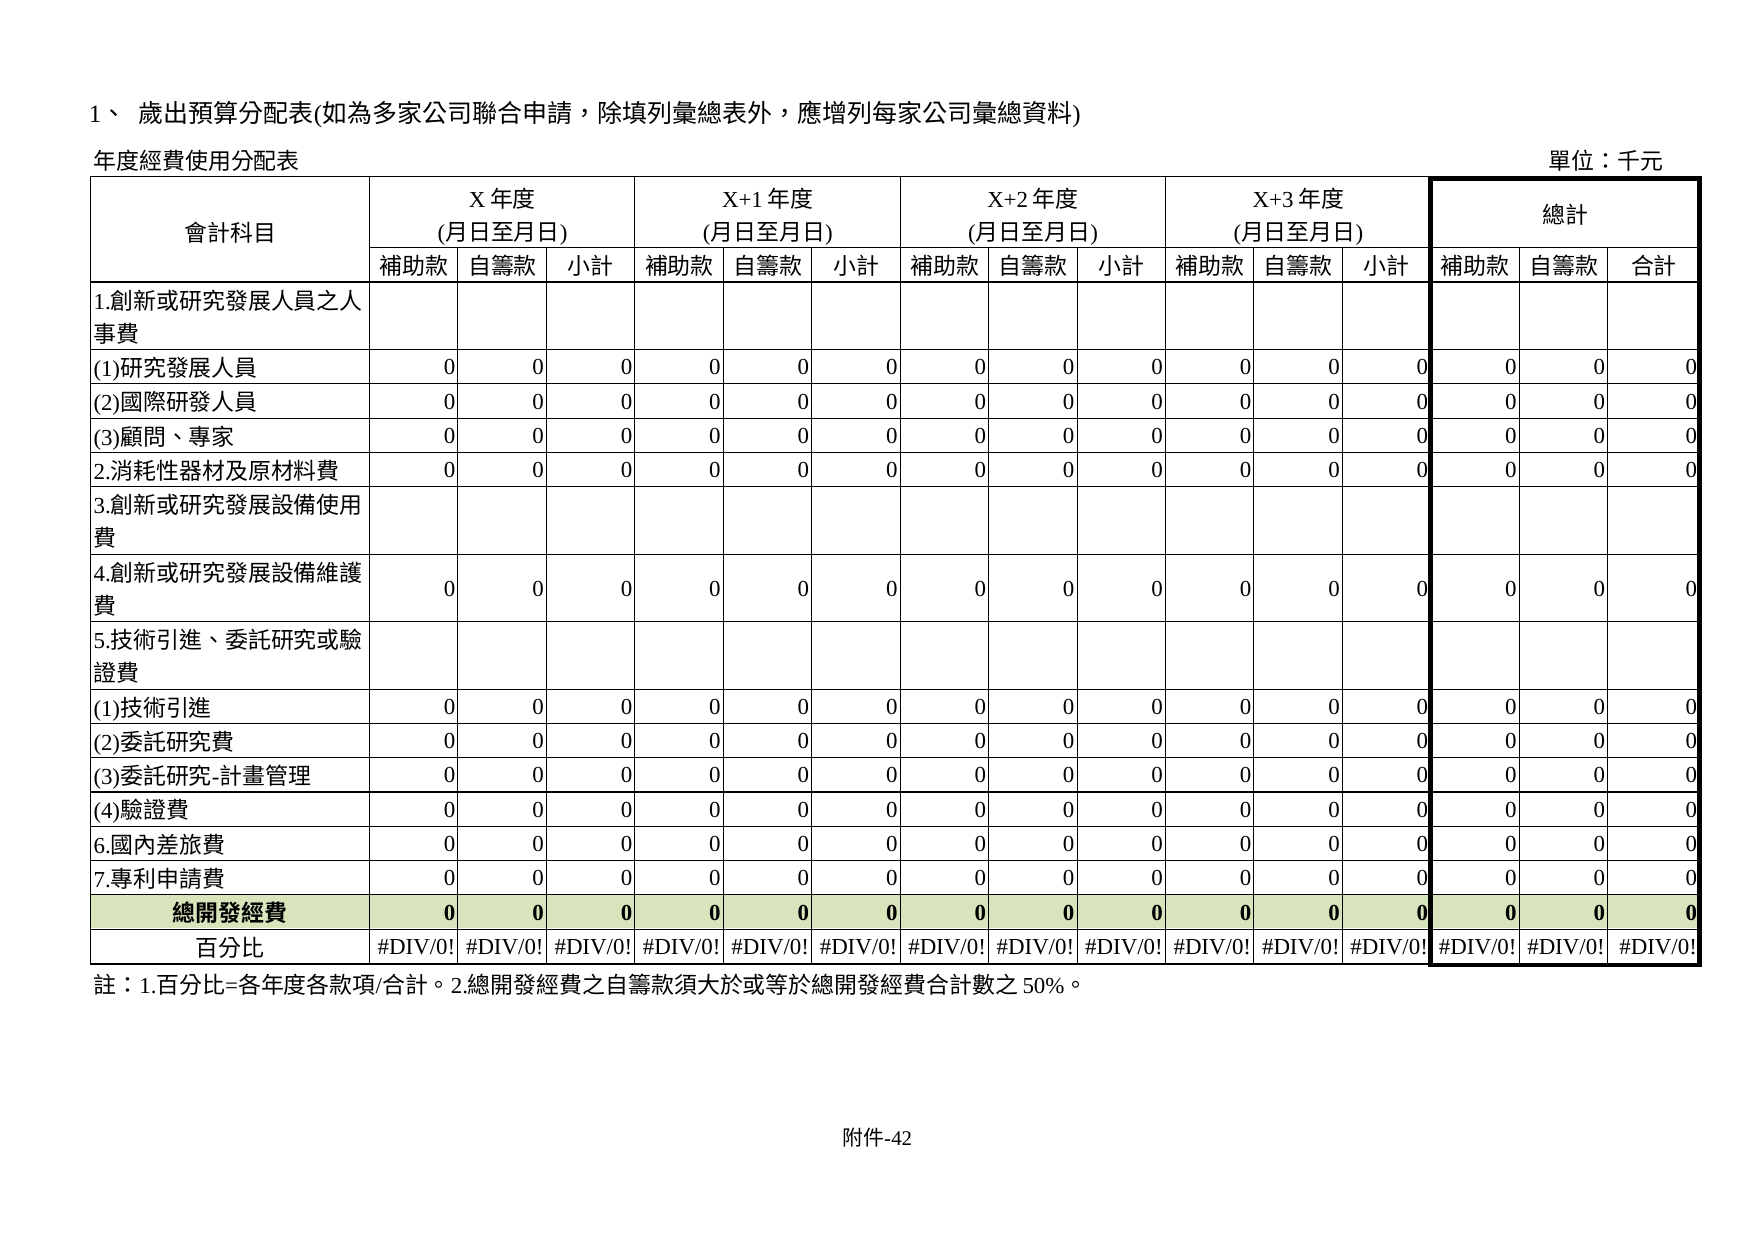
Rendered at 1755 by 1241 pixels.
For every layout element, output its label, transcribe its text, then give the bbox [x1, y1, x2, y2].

table_cell 0 [1343, 555, 1428, 621]
table_cell #DIV/0! [458, 930, 546, 963]
table_cell 0 [370, 690, 457, 723]
table_cell 0 [635, 384, 723, 417]
table_cell 0 [1078, 453, 1165, 486]
table_cell #DIV/0! [370, 930, 457, 963]
table_cell 0 [1343, 895, 1428, 928]
table_cell 0 [1078, 724, 1165, 757]
table_cell [547, 487, 634, 553]
table_cell [1608, 283, 1697, 349]
table_cell 2.消耗性器材及原材料費 [91, 453, 369, 486]
table_cell 0 [724, 793, 811, 826]
table_cell [635, 622, 723, 688]
table_cell 0 [458, 758, 546, 791]
table_cell 0 [370, 384, 457, 417]
table_cell [812, 487, 900, 553]
table_cell 0 [1433, 350, 1519, 383]
table_cell [547, 283, 634, 349]
table_cell 0 [370, 827, 457, 860]
table_cell #DIV/0! [635, 930, 723, 963]
table_cell 自籌款 [1254, 248, 1342, 281]
table_cell 0 [547, 690, 634, 723]
table_cell 0 [1078, 419, 1165, 452]
table_cell [635, 283, 723, 349]
table_cell 小計 [547, 248, 634, 281]
table_cell 0 [1166, 350, 1253, 383]
table_cell [989, 283, 1077, 349]
table_cell #DIV/0! [1078, 930, 1165, 963]
table_cell 0 [1078, 827, 1165, 860]
table_cell 0 [1254, 350, 1342, 383]
table_cell 0 [635, 350, 723, 383]
table_cell 0 [547, 758, 634, 791]
table_cell 3.創新或研究發展設備使用費 [91, 487, 369, 553]
table_cell #DIV/0! [901, 930, 988, 963]
table_cell 0 [1166, 724, 1253, 757]
table_cell 0 [1520, 690, 1607, 723]
table_cell 0 [1520, 724, 1607, 757]
table_cell 0 [635, 895, 723, 928]
table_cell (3)顧問、專家 [91, 419, 369, 452]
table_cell 0 [1078, 690, 1165, 723]
table_cell 0 [458, 724, 546, 757]
table_cell #DIV/0! [1433, 930, 1519, 963]
table_cell 0 [1520, 419, 1607, 452]
table_cell 0 [635, 827, 723, 860]
table_cell 0 [458, 350, 546, 383]
table_cell 0 [812, 895, 900, 928]
table_cell [370, 622, 457, 688]
table_cell 0 [812, 384, 900, 417]
table_cell 0 [1520, 555, 1607, 621]
table_cell [724, 283, 811, 349]
table_cell 0 [989, 555, 1077, 621]
table_cell 0 [635, 453, 723, 486]
table_cell 0 [989, 419, 1077, 452]
table_cell 4.創新或研究發展設備維護費 [91, 555, 369, 621]
table_cell 5.技術引進、委託研究或驗證費 [91, 622, 369, 688]
table_cell 0 [724, 350, 811, 383]
table_cell [1520, 622, 1607, 688]
table_cell [901, 487, 988, 553]
table_cell 0 [635, 793, 723, 826]
table_cell 7.專利申請費 [91, 861, 369, 894]
table_cell 0 [1520, 758, 1607, 791]
table_cell 0 [370, 350, 457, 383]
table_cell 0 [1433, 793, 1519, 826]
table_cell 0 [1608, 555, 1697, 621]
table_cell 0 [901, 384, 988, 417]
table_cell 0 [901, 895, 988, 928]
table_cell [1166, 487, 1253, 553]
table_cell 0 [635, 419, 723, 452]
table_cell 0 [1343, 350, 1428, 383]
table_cell 0 [901, 827, 988, 860]
table_cell 0 [1254, 724, 1342, 757]
table_cell 會計科目 [91, 177, 369, 281]
table_cell 0 [1433, 453, 1519, 486]
table_cell [724, 487, 811, 553]
table_cell [1166, 622, 1253, 688]
table_cell 0 [547, 861, 634, 894]
table_cell [1254, 622, 1342, 688]
table_cell 補助款 [635, 248, 723, 281]
table_cell 0 [1166, 895, 1253, 928]
table_header 年度經費使用分配表 單位：千元 [90, 143, 1695, 176]
table_cell 0 [1078, 350, 1165, 383]
table_cell #DIV/0! [989, 930, 1077, 963]
table_cell 0 [1078, 793, 1165, 826]
table_cell [812, 283, 900, 349]
table_cell [1520, 283, 1607, 349]
table_cell 0 [1433, 384, 1519, 417]
table_cell 0 [458, 384, 546, 417]
table_cell 0 [370, 895, 457, 928]
table_cell 0 [1520, 895, 1607, 928]
table_cell 自籌款 [989, 248, 1077, 281]
table_cell 總開發經費 [91, 895, 369, 928]
table_cell 0 [1254, 384, 1342, 417]
table_cell 0 [812, 555, 900, 621]
table_cell 補助款 [1433, 248, 1519, 281]
table_cell 0 [1254, 419, 1342, 452]
table_cell 0 [1520, 827, 1607, 860]
table_cell 0 [989, 861, 1077, 894]
table_cell 0 [458, 690, 546, 723]
table_cell [1078, 622, 1165, 688]
table_cell 0 [635, 758, 723, 791]
table_cell 0 [547, 724, 634, 757]
table_cell 0 [812, 350, 900, 383]
table_cell 0 [458, 453, 546, 486]
table_cell X+2年度 (月日至月日) [901, 177, 1165, 247]
table_cell 0 [1608, 350, 1697, 383]
table_cell 0 [1254, 758, 1342, 791]
table_cell (3)委託研究-計畫管理 [91, 758, 369, 791]
table_cell 小計 [1078, 248, 1165, 281]
table_cell [901, 283, 988, 349]
table_cell 0 [370, 419, 457, 452]
table_cell 註：1.百分比=各年度各款項/合計。2.總開發經費之自籌款須大於或等於總開發經費合計數之50%。 [90, 965, 1695, 1001]
table_cell 0 [812, 827, 900, 860]
table_cell 0 [458, 895, 546, 928]
table_cell 0 [724, 758, 811, 791]
table_cell [1254, 487, 1342, 553]
table_cell 0 [1078, 758, 1165, 791]
table_cell 0 [547, 350, 634, 383]
table_cell #DIV/0! [1254, 930, 1342, 963]
table_cell 0 [1343, 419, 1428, 452]
table_cell 0 [635, 690, 723, 723]
table_cell 0 [1254, 690, 1342, 723]
table_cell 0 [1078, 555, 1165, 621]
table_cell 0 [1608, 384, 1697, 417]
table_cell 0 [1166, 793, 1253, 826]
table_cell 0 [812, 453, 900, 486]
table_cell #DIV/0! [547, 930, 634, 963]
table_cell 0 [1343, 690, 1428, 723]
table_cell #DIV/0! [1608, 930, 1697, 963]
table_cell 0 [901, 758, 988, 791]
table_cell 0 [1254, 453, 1342, 486]
table_cell 0 [1254, 827, 1342, 860]
table_cell 0 [458, 861, 546, 894]
table_cell #DIV/0! [724, 930, 811, 963]
table_cell 0 [989, 453, 1077, 486]
table_cell 6.國內差旅費 [91, 827, 369, 860]
table_cell 補助款 [901, 248, 988, 281]
table_cell [1078, 487, 1165, 553]
table_cell (2)委託研究費 [91, 724, 369, 757]
table_cell 0 [1520, 384, 1607, 417]
table_cell 合計 [1608, 248, 1697, 281]
table_cell 總計 [1433, 181, 1697, 247]
table_cell [724, 622, 811, 688]
table_cell 0 [1433, 758, 1519, 791]
table_cell 0 [1433, 724, 1519, 757]
table_cell 0 [1166, 419, 1253, 452]
table_cell 0 [724, 827, 811, 860]
table_cell 0 [1608, 827, 1697, 860]
table_cell 0 [458, 793, 546, 826]
table_cell 自籌款 [724, 248, 811, 281]
table_cell #DIV/0! [1520, 930, 1607, 963]
table_cell 0 [724, 690, 811, 723]
table_cell 0 [901, 793, 988, 826]
table_cell 0 [1608, 793, 1697, 826]
table_cell 0 [1254, 793, 1342, 826]
table_cell 0 [1166, 690, 1253, 723]
table_cell 0 [989, 827, 1077, 860]
table_cell 0 [370, 555, 457, 621]
table_cell [1433, 622, 1519, 688]
table_cell 0 [1343, 827, 1428, 860]
table_cell 0 [635, 555, 723, 621]
table_cell 0 [1254, 861, 1342, 894]
table_cell 0 [547, 555, 634, 621]
table_cell [989, 622, 1077, 688]
table_cell [1608, 622, 1697, 688]
table_cell 0 [1166, 758, 1253, 791]
table_cell 0 [1166, 861, 1253, 894]
table_cell [989, 487, 1077, 553]
table_cell [1433, 487, 1519, 553]
table_cell 0 [635, 861, 723, 894]
table_cell 0 [547, 827, 634, 860]
table_cell 0 [1078, 895, 1165, 928]
table_cell 0 [989, 690, 1077, 723]
table_cell 0 [458, 555, 546, 621]
table_cell 1.創新或研究發展人員之人事費 [91, 283, 369, 349]
table_cell 0 [901, 350, 988, 383]
table_cell 0 [1343, 384, 1428, 417]
table_cell 0 [1343, 453, 1428, 486]
table_cell 0 [989, 350, 1077, 383]
table_cell 0 [901, 724, 988, 757]
table_cell 0 [1343, 861, 1428, 894]
table_cell 0 [812, 724, 900, 757]
table_cell [458, 622, 546, 688]
table_cell X+3年度 (月日至月日) [1166, 177, 1428, 247]
table_cell 0 [1343, 758, 1428, 791]
table_cell 0 [1254, 555, 1342, 621]
table_cell 0 [724, 724, 811, 757]
table_cell 0 [1520, 453, 1607, 486]
table_cell 0 [724, 419, 811, 452]
table_cell 0 [724, 555, 811, 621]
table_cell 0 [547, 384, 634, 417]
table_cell 0 [1433, 861, 1519, 894]
table_cell 0 [1433, 419, 1519, 452]
table_cell [458, 283, 546, 349]
table_cell [1695, 967, 1699, 1001]
table_cell [1078, 283, 1165, 349]
table_cell 0 [635, 724, 723, 757]
table_cell #DIV/0! [812, 930, 900, 963]
table_cell 0 [370, 724, 457, 757]
table_cell 0 [370, 758, 457, 791]
table_cell [1608, 487, 1697, 553]
table_cell 0 [458, 419, 546, 452]
table_cell 0 [1608, 861, 1697, 894]
table_cell [1520, 487, 1607, 553]
table_cell 0 [1520, 350, 1607, 383]
table_cell 0 [1433, 827, 1519, 860]
table_cell 0 [989, 724, 1077, 757]
table_cell 0 [1520, 793, 1607, 826]
table_cell [547, 622, 634, 688]
table_cell 0 [812, 793, 900, 826]
table_cell 0 [989, 895, 1077, 928]
table_cell (2)國際研發人員 [91, 384, 369, 417]
table_cell 0 [1078, 861, 1165, 894]
table_cell 0 [901, 419, 988, 452]
table_cell 0 [458, 827, 546, 860]
table_cell (1)技術引進 [91, 690, 369, 723]
table_cell 0 [989, 384, 1077, 417]
table_cell 0 [370, 861, 457, 894]
table_cell 0 [1608, 453, 1697, 486]
table_cell 0 [1608, 895, 1697, 928]
table_cell [1343, 487, 1428, 553]
table_cell 0 [1608, 758, 1697, 791]
table_cell 0 [1608, 724, 1697, 757]
table_cell 0 [1166, 555, 1253, 621]
table_cell [1433, 283, 1519, 349]
table_cell 0 [1166, 827, 1253, 860]
table_cell 0 [1520, 861, 1607, 894]
table_cell 0 [812, 861, 900, 894]
table_cell 0 [1078, 384, 1165, 417]
table_cell 0 [547, 453, 634, 486]
table_cell [1166, 283, 1253, 349]
table_cell [812, 622, 900, 688]
table_cell 0 [547, 419, 634, 452]
table_cell 0 [724, 384, 811, 417]
table_cell [635, 487, 723, 553]
table_cell #DIV/0! [1343, 930, 1428, 963]
table_cell [1343, 622, 1428, 688]
table_cell 0 [989, 793, 1077, 826]
table_cell 小計 [1343, 248, 1428, 281]
table_cell 0 [1343, 724, 1428, 757]
table_cell 0 [901, 861, 988, 894]
table_cell 0 [1608, 419, 1697, 452]
table_header [1695, 143, 1699, 176]
table_cell [901, 622, 988, 688]
table_cell X年度 (月日至月日) [370, 177, 634, 247]
table_cell 0 [901, 453, 988, 486]
table_cell 百分比 [91, 930, 369, 963]
table_cell 0 [1166, 384, 1253, 417]
table_cell 0 [812, 419, 900, 452]
table_cell 0 [547, 793, 634, 826]
table_cell [370, 487, 457, 553]
table_cell 0 [1433, 555, 1519, 621]
table_cell 0 [1608, 690, 1697, 723]
table_cell 0 [1433, 690, 1519, 723]
table_cell 0 [370, 793, 457, 826]
table_cell 0 [901, 555, 988, 621]
table_cell 補助款 [1166, 248, 1253, 281]
table_cell [1254, 283, 1342, 349]
table_cell 0 [1166, 453, 1253, 486]
table_cell 0 [1343, 793, 1428, 826]
table_cell 補助款 [370, 248, 457, 281]
table_cell 0 [547, 895, 634, 928]
table_cell 0 [724, 453, 811, 486]
subtitle 歲出預算分配表(如為多家公司聯合申請，除填列彙總表外，應增列每家公司彙總資料) [89, 89, 1665, 130]
table_cell (1)研究發展人員 [91, 350, 369, 383]
table_cell 0 [1254, 895, 1342, 928]
table_cell 0 [1433, 895, 1519, 928]
table_cell 0 [370, 453, 457, 486]
table_cell (4)驗證費 [91, 793, 369, 826]
table_cell 自籌款 [458, 248, 546, 281]
table_cell X+1年度 (月日至月日) [635, 177, 900, 247]
table_cell 0 [724, 861, 811, 894]
table_cell [1343, 283, 1428, 349]
table_cell 0 [812, 690, 900, 723]
table_cell 0 [724, 895, 811, 928]
table_cell 自籌款 [1520, 248, 1607, 281]
table_cell [370, 283, 457, 349]
table_cell 0 [901, 690, 988, 723]
table_cell 小計 [812, 248, 900, 281]
table_cell [458, 487, 546, 553]
table_cell 0 [812, 758, 900, 791]
table_cell #DIV/0! [1166, 930, 1253, 963]
table_cell 0 [989, 758, 1077, 791]
